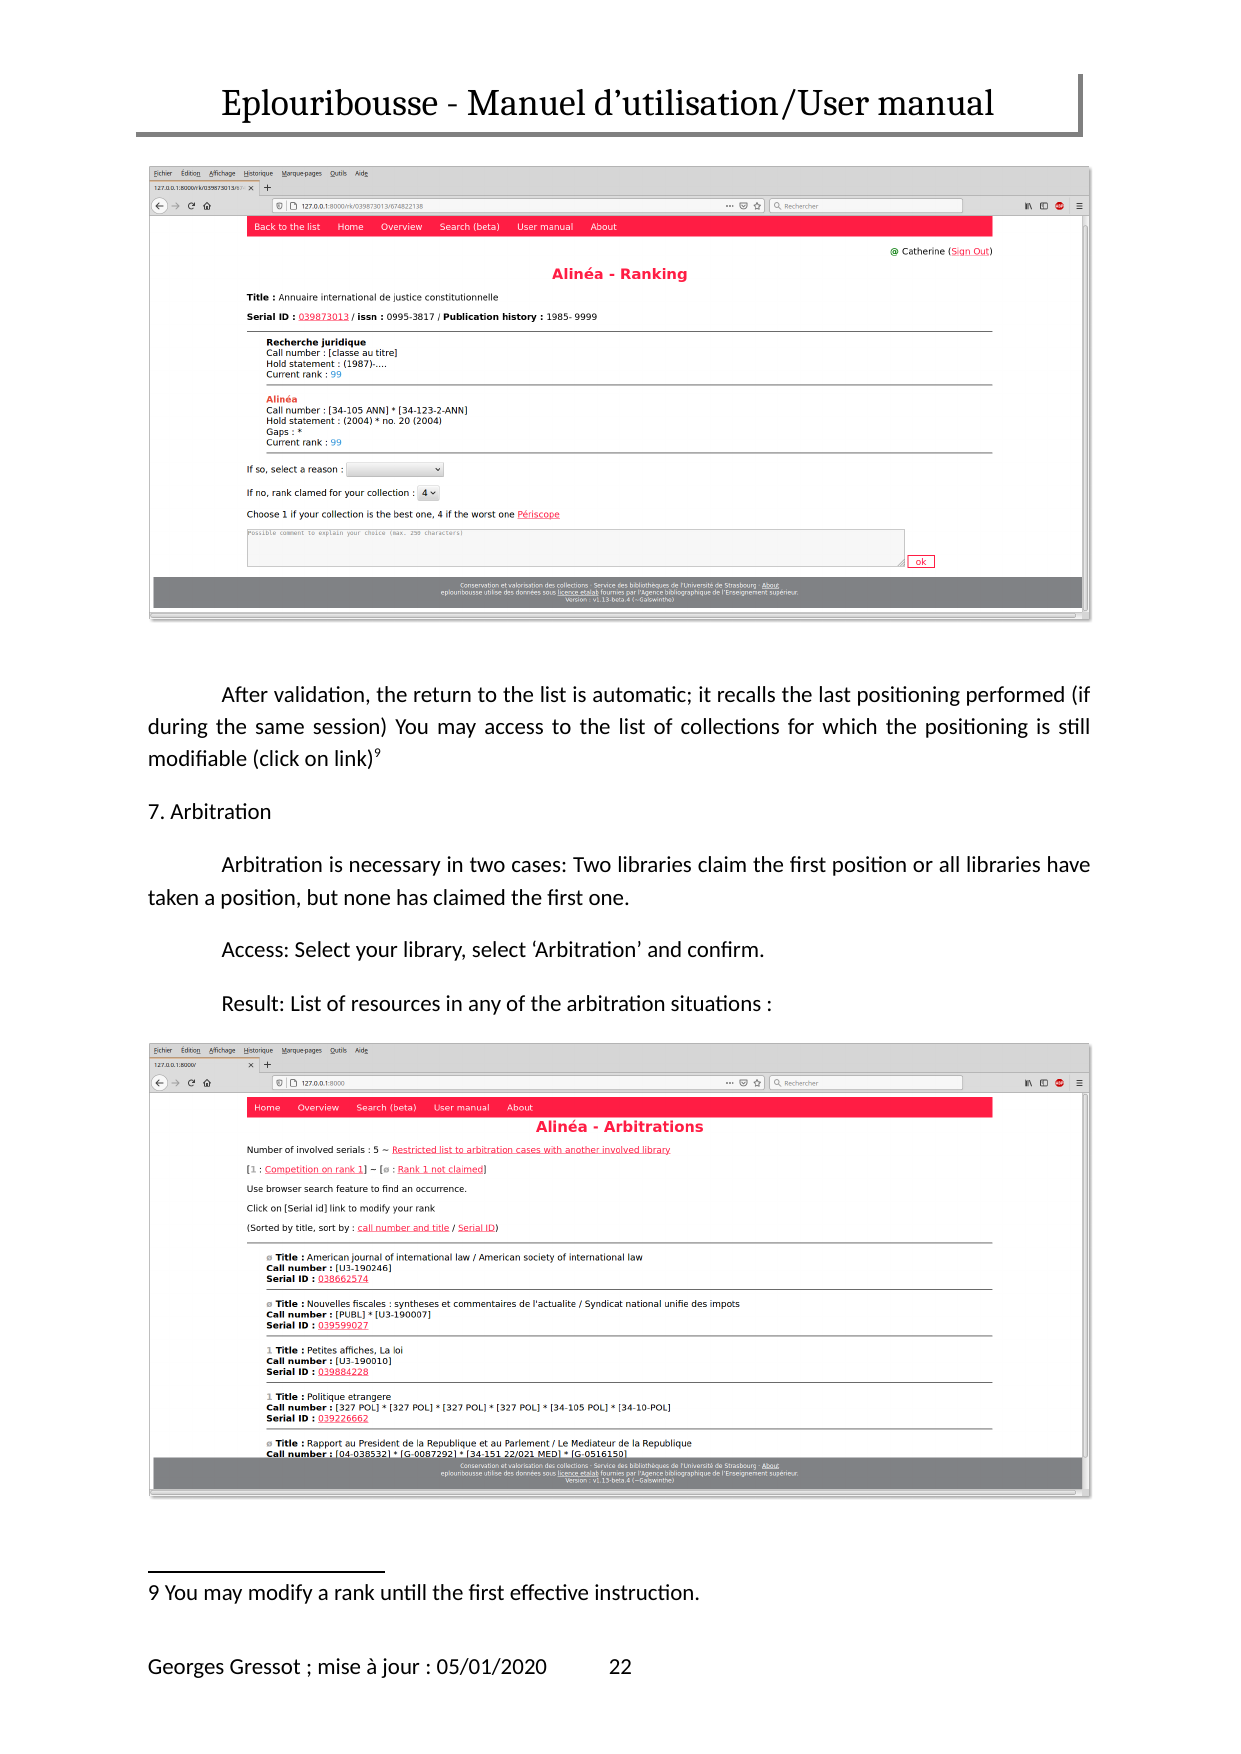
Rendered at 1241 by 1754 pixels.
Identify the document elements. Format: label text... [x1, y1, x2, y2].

picture [147, 164, 1093, 623]
text Access: Select your library, select ‘Arbitration’ and confirm. [148, 936, 1093, 964]
text Result: List of resources in any of the arbitration situations : [148, 989, 1093, 1017]
text 7. Arbitration [148, 797, 1093, 825]
text Arbitration is necessary in two cases: Two libraries claim the first position or all libraries have taken a position, but none has claimed the first one. [148, 850, 1093, 911]
text After validation, the return to the list is automatic; it recalls the last positioning performed (if during the same session) You may access to the list of collections for which the positioning is still modifiable (click on link) [148, 680, 1093, 772]
text You may modify a rank untill the first effective instruction. [148, 1578, 1093, 1606]
picture [147, 1041, 1093, 1500]
